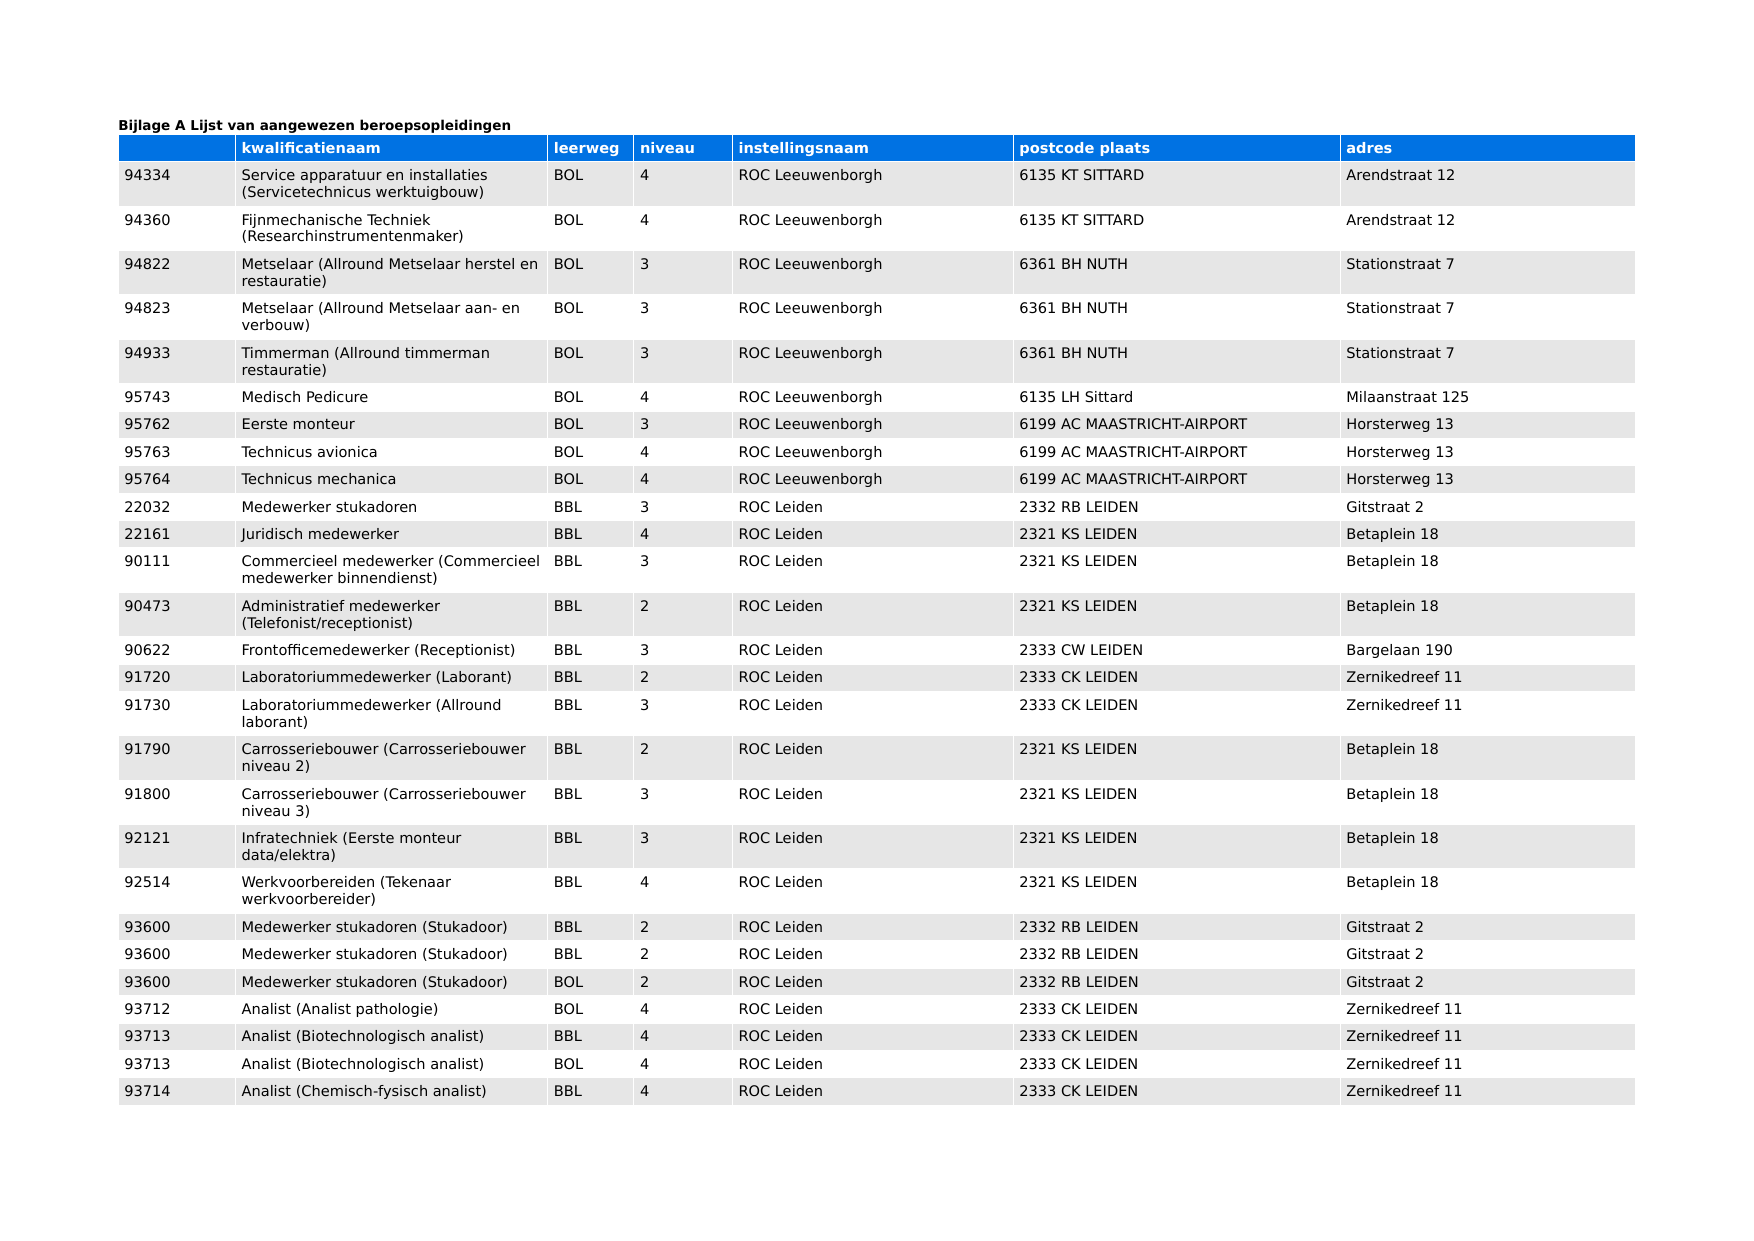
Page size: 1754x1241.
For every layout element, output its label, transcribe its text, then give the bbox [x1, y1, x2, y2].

table_cell 2333 CK LEIDEN [1014, 1051, 1340, 1077]
table_cell BOL [548, 1051, 633, 1077]
table_cell ROC Leiden [733, 494, 1013, 520]
table_cell Betaplein 18 [1341, 593, 1635, 636]
table_cell ROC Leiden [733, 692, 1013, 735]
table_cell ROC Leiden [733, 736, 1013, 780]
table_cell 92514 [119, 870, 235, 913]
table_cell BBL [548, 637, 633, 664]
table_cell 4 [634, 870, 732, 913]
table_cell 2333 CK LEIDEN [1014, 996, 1340, 1022]
table_cell 6135 KT SITTARD [1014, 162, 1340, 206]
table_cell Carrosseriebouwer (Carrosseriebouwer niveau 3) [236, 781, 547, 824]
table_cell Technicus mechanica [236, 466, 547, 493]
table_cell 94823 [119, 295, 235, 339]
table_cell Administratief medewerker (Telefonist/receptionist) [236, 593, 547, 636]
table_cell 90111 [119, 549, 235, 592]
table_cell 4 [634, 1051, 732, 1077]
table_cell BBL [548, 549, 633, 592]
table_cell BBL [548, 665, 633, 691]
table_cell Gitstraat 2 [1341, 494, 1635, 520]
table_cell BBL [548, 1078, 633, 1105]
table_cell Arendstraat 12 [1341, 207, 1635, 250]
table_cell ROC Leeuwenborgh [733, 340, 1013, 383]
table_cell 2332 RB LEIDEN [1014, 969, 1340, 995]
table_cell 2321 KS LEIDEN [1014, 549, 1340, 592]
table_cell 6361 BH NUTH [1014, 340, 1340, 383]
table_cell Zernikedreef 11 [1341, 1051, 1635, 1077]
table_cell 3 [634, 637, 732, 664]
table_cell Analist (Analist pathologie) [236, 996, 547, 1022]
table_cell ROC Leiden [733, 637, 1013, 664]
table_cell 95743 [119, 384, 235, 411]
table_cell ROC Leeuwenborgh [733, 412, 1013, 438]
table_cell Analist (Chemisch-fysisch analist) [236, 1078, 547, 1105]
table_cell 91720 [119, 665, 235, 691]
table_header Bijlage A Lijst van aangewezen beroepsopleidingen [118, 118, 1636, 134]
table_cell 4 [634, 162, 732, 206]
table_cell 95763 [119, 439, 235, 465]
table_cell 2321 KS LEIDEN [1014, 781, 1340, 824]
table_cell 2333 CK LEIDEN [1014, 1078, 1340, 1105]
table_cell 2321 KS LEIDEN [1014, 825, 1340, 868]
table_cell [119, 135, 235, 161]
table_cell 3 [634, 412, 732, 438]
table_cell 6361 BH NUTH [1014, 295, 1340, 339]
table_cell Commercieel medewerker (Commercieel medewerker binnendienst) [236, 549, 547, 592]
table_cell BBL [548, 1024, 633, 1050]
table_cell Stationstraat 7 [1341, 295, 1635, 339]
table_cell 6199 AC MAASTRICHT-AIRPORT [1014, 412, 1340, 438]
table_cell Gitstraat 2 [1341, 941, 1635, 968]
table_cell Betaplein 18 [1341, 870, 1635, 913]
table_cell Zernikedreef 11 [1341, 1024, 1635, 1050]
table_cell BOL [548, 412, 633, 438]
table_cell Betaplein 18 [1341, 781, 1635, 824]
table_cell 2321 KS LEIDEN [1014, 593, 1340, 636]
table_cell 3 [634, 692, 732, 735]
table_cell BBL [548, 825, 633, 868]
table_cell Medewerker stukadoren [236, 494, 547, 520]
table_cell 90622 [119, 637, 235, 664]
table_cell 92121 [119, 825, 235, 868]
table_cell 3 [634, 251, 732, 294]
table_cell 3 [634, 494, 732, 520]
table_cell 6199 AC MAASTRICHT-AIRPORT [1014, 439, 1340, 465]
table_cell Juridisch medewerker [236, 521, 547, 547]
table_cell ROC Leiden [733, 665, 1013, 691]
table_cell 2 [634, 941, 732, 968]
table_cell Analist (Biotechnologisch analist) [236, 1051, 547, 1077]
table_cell Metselaar (Allround Metselaar aan- en verbouw) [236, 295, 547, 339]
table_cell Gitstraat 2 [1341, 914, 1635, 940]
table_cell 4 [634, 466, 732, 493]
table_cell BOL [548, 207, 633, 250]
table_cell ROC Leeuwenborgh [733, 207, 1013, 250]
table_cell 93600 [119, 969, 235, 995]
table_cell ROC Leiden [733, 996, 1013, 1022]
table_cell BBL [548, 593, 633, 636]
table_cell Stationstraat 7 [1341, 251, 1635, 294]
table_cell Medisch Pedicure [236, 384, 547, 411]
table_cell Service apparatuur en installaties (Servicetechnicus werktuigbouw) [236, 162, 547, 206]
table_cell Horsterweg 13 [1341, 439, 1635, 465]
table_cell Laboratoriummedewerker (Laborant) [236, 665, 547, 691]
table_cell 91730 [119, 692, 235, 735]
table_cell Zernikedreef 11 [1341, 1078, 1635, 1105]
table_cell 93713 [119, 1024, 235, 1050]
table_cell 3 [634, 549, 732, 592]
table_cell BBL [548, 692, 633, 735]
table_cell 4 [634, 1024, 732, 1050]
table_cell ROC Leeuwenborgh [733, 384, 1013, 411]
table_cell 4 [634, 207, 732, 250]
table_cell 2 [634, 736, 732, 780]
table_cell 94360 [119, 207, 235, 250]
table_cell 93600 [119, 941, 235, 968]
table_cell ROC Leiden [733, 1024, 1013, 1050]
table_cell Arendstraat 12 [1341, 162, 1635, 206]
table_cell niveau [634, 135, 732, 161]
table_cell ROC Leiden [733, 1051, 1013, 1077]
table_cell instellingsnaam [733, 135, 1013, 161]
table_cell 91790 [119, 736, 235, 780]
table_cell Zernikedreef 11 [1341, 996, 1635, 1022]
table_cell 2 [634, 665, 732, 691]
table_cell Eerste monteur [236, 412, 547, 438]
table_cell Technicus avionica [236, 439, 547, 465]
table_cell BBL [548, 941, 633, 968]
table_cell Betaplein 18 [1341, 825, 1635, 868]
table_cell Horsterweg 13 [1341, 466, 1635, 493]
table_cell ROC Leeuwenborgh [733, 466, 1013, 493]
table_cell 94334 [119, 162, 235, 206]
table_cell 4 [634, 384, 732, 411]
table_cell postcode plaats [1014, 135, 1340, 161]
table_cell 3 [634, 340, 732, 383]
table_cell BOL [548, 439, 633, 465]
table_cell 90473 [119, 593, 235, 636]
table_cell Analist (Biotechnologisch analist) [236, 1024, 547, 1050]
table_cell Horsterweg 13 [1341, 412, 1635, 438]
table_cell 6199 AC MAASTRICHT-AIRPORT [1014, 466, 1340, 493]
table_cell BBL [548, 781, 633, 824]
table_cell 2333 CW LEIDEN [1014, 637, 1340, 664]
table_cell 4 [634, 996, 732, 1022]
table_cell BOL [548, 969, 633, 995]
table_cell BOL [548, 251, 633, 294]
table_cell 2333 CK LEIDEN [1014, 665, 1340, 691]
table_cell leerweg [548, 135, 633, 161]
table_cell ROC Leiden [733, 825, 1013, 868]
table_cell 4 [634, 521, 732, 547]
table_cell 2333 CK LEIDEN [1014, 692, 1340, 735]
table_cell Medewerker stukadoren (Stukadoor) [236, 914, 547, 940]
table_cell ROC Leeuwenborgh [733, 295, 1013, 339]
table_cell BBL [548, 494, 633, 520]
table_cell BOL [548, 996, 633, 1022]
table_cell 95762 [119, 412, 235, 438]
table_cell Betaplein 18 [1341, 521, 1635, 547]
table_cell 2332 RB LEIDEN [1014, 914, 1340, 940]
table_cell 22032 [119, 494, 235, 520]
table_cell adres [1341, 135, 1635, 161]
table_cell 2 [634, 593, 732, 636]
table_cell ROC Leiden [733, 914, 1013, 940]
table_cell ROC Leeuwenborgh [733, 439, 1013, 465]
table_cell 94933 [119, 340, 235, 383]
table_cell Infratechniek (Eerste monteur data/elektra) [236, 825, 547, 868]
table_cell 4 [634, 439, 732, 465]
table_cell 2321 KS LEIDEN [1014, 736, 1340, 780]
table_cell ROC Leiden [733, 870, 1013, 913]
table_cell 4 [634, 1078, 732, 1105]
table_cell 6135 KT SITTARD [1014, 207, 1340, 250]
table_cell Laboratoriummedewerker (Allround laborant) [236, 692, 547, 735]
table_cell Betaplein 18 [1341, 736, 1635, 780]
table_cell 3 [634, 825, 732, 868]
table_cell 95764 [119, 466, 235, 493]
table_cell Werkvoorbereiden (Tekenaar werkvoorbereider) [236, 870, 547, 913]
table_cell BOL [548, 466, 633, 493]
table_cell 6361 BH NUTH [1014, 251, 1340, 294]
table_cell Medewerker stukadoren (Stukadoor) [236, 941, 547, 968]
table_cell Zernikedreef 11 [1341, 692, 1635, 735]
table_cell Stationstraat 7 [1341, 340, 1635, 383]
table_cell ROC Leiden [733, 969, 1013, 995]
table_cell Milaanstraat 125 [1341, 384, 1635, 411]
table_cell BBL [548, 914, 633, 940]
table_cell 2332 RB LEIDEN [1014, 941, 1340, 968]
table_cell Frontofficemedewerker (Receptionist) [236, 637, 547, 664]
table_cell 3 [634, 295, 732, 339]
table_cell 2321 KS LEIDEN [1014, 521, 1340, 547]
table_cell 93713 [119, 1051, 235, 1077]
table_cell 91800 [119, 781, 235, 824]
table_cell Gitstraat 2 [1341, 969, 1635, 995]
table_cell 93600 [119, 914, 235, 940]
table_cell 22161 [119, 521, 235, 547]
table_cell Medewerker stukadoren (Stukadoor) [236, 969, 547, 995]
table_cell 2 [634, 914, 732, 940]
table_cell ROC Leiden [733, 781, 1013, 824]
table_cell 3 [634, 781, 732, 824]
table_cell Timmerman (Allround timmerman restauratie) [236, 340, 547, 383]
table_cell 2 [634, 969, 732, 995]
table_cell BBL [548, 870, 633, 913]
table_cell 93712 [119, 996, 235, 1022]
table_cell ROC Leeuwenborgh [733, 162, 1013, 206]
table_cell Betaplein 18 [1341, 549, 1635, 592]
table_cell 2321 KS LEIDEN [1014, 870, 1340, 913]
table_cell ROC Leiden [733, 1078, 1013, 1105]
table_cell ROC Leeuwenborgh [733, 251, 1013, 294]
table_cell 6135 LH Sittard [1014, 384, 1340, 411]
table_cell Fijnmechanische Techniek (Researchinstrumentenmaker) [236, 207, 547, 250]
table_cell BOL [548, 162, 633, 206]
table_cell BOL [548, 340, 633, 383]
table_cell BBL [548, 736, 633, 780]
table_cell Zernikedreef 11 [1341, 665, 1635, 691]
table_cell ROC Leiden [733, 549, 1013, 592]
table_cell BOL [548, 384, 633, 411]
table_cell 93714 [119, 1078, 235, 1105]
table_cell Bargelaan 190 [1341, 637, 1635, 664]
table_cell kwalificatienaam [236, 135, 547, 161]
table_cell 94822 [119, 251, 235, 294]
table_cell Carrosseriebouwer (Carrosseriebouwer niveau 2) [236, 736, 547, 780]
table_cell 2332 RB LEIDEN [1014, 494, 1340, 520]
table_cell BBL [548, 521, 633, 547]
table_cell ROC Leiden [733, 593, 1013, 636]
table_cell 2333 CK LEIDEN [1014, 1024, 1340, 1050]
table_cell BOL [548, 295, 633, 339]
table_cell ROC Leiden [733, 941, 1013, 968]
table_cell ROC Leiden [733, 521, 1013, 547]
table_cell Metselaar (Allround Metselaar herstel en restauratie) [236, 251, 547, 294]
